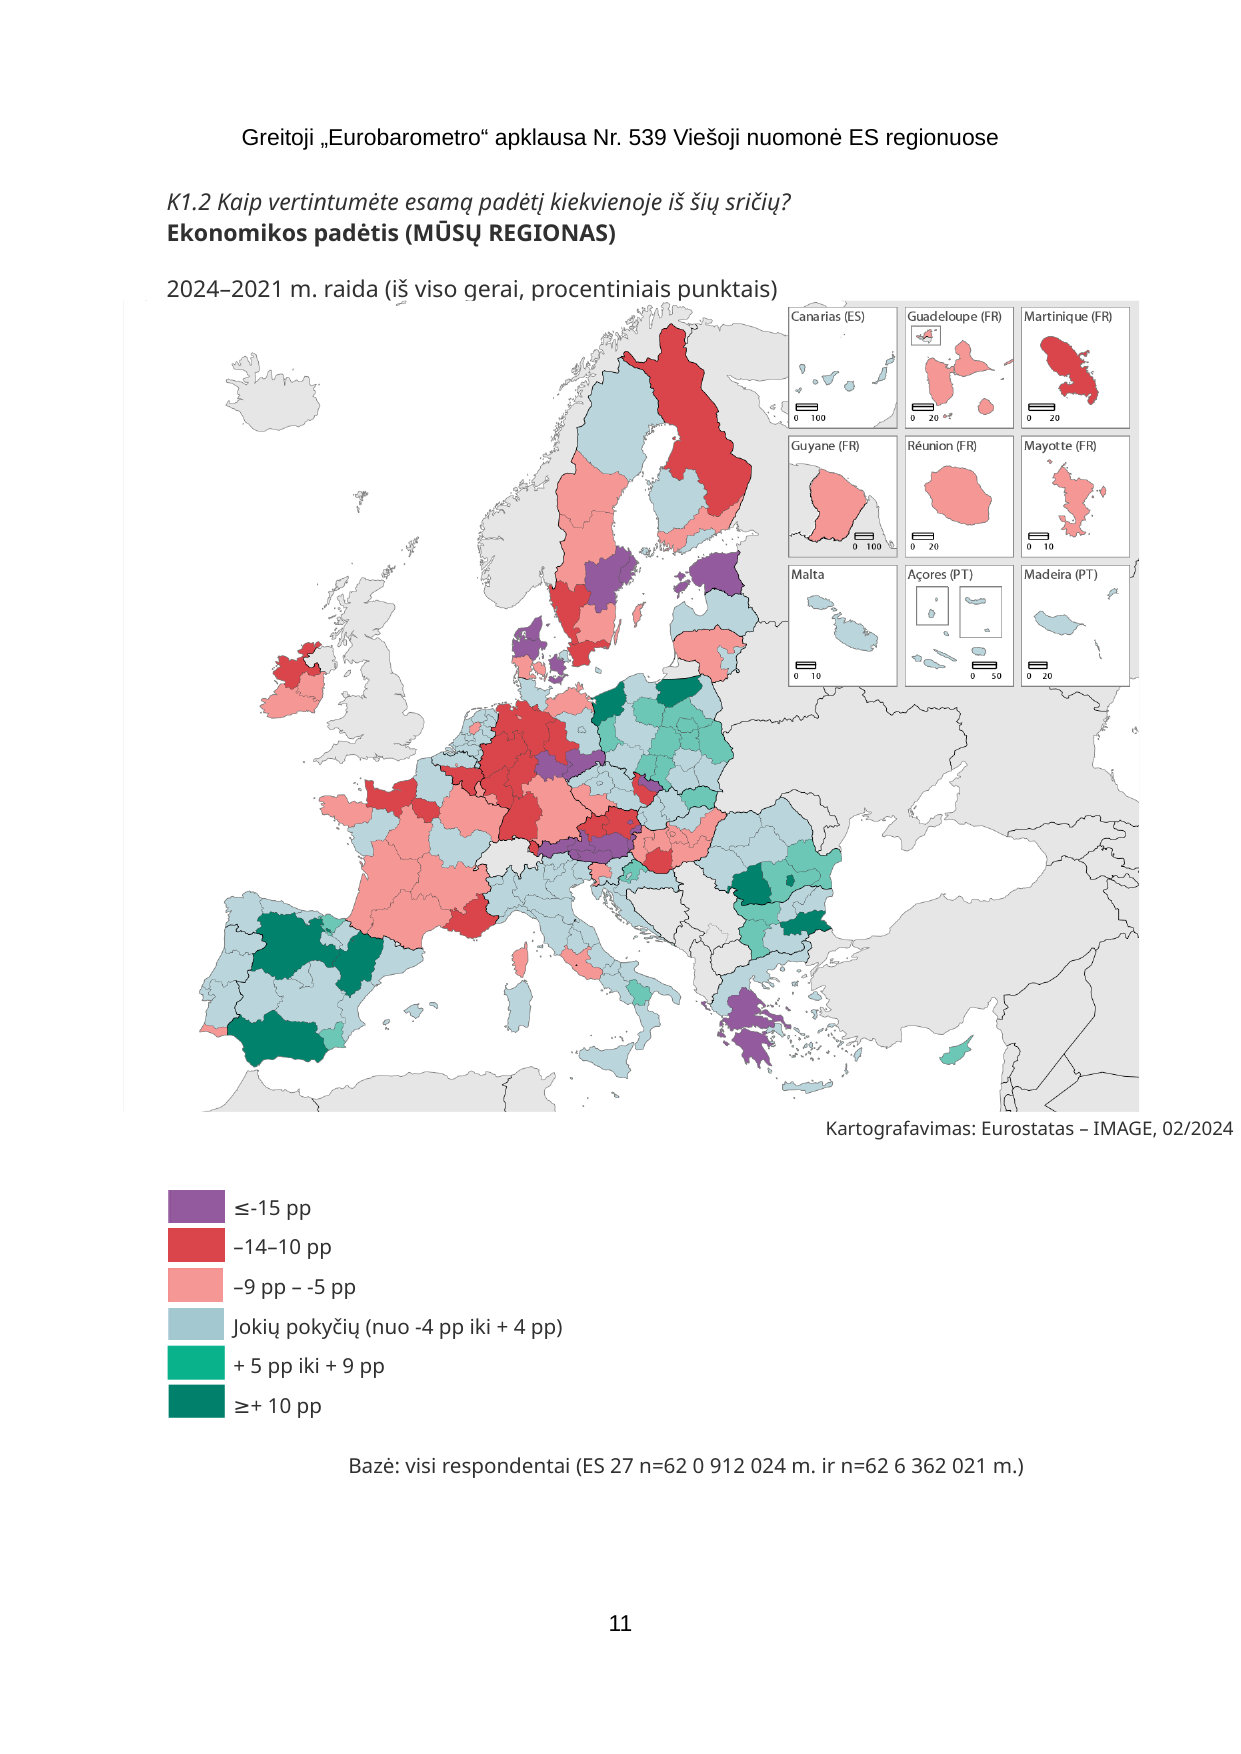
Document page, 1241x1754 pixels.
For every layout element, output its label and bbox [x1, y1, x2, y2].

picture [168, 1190, 225, 1223]
picture [118, 298, 1142, 1115]
picture [168, 1308, 224, 1340]
picture [168, 1346, 224, 1379]
picture [169, 1385, 224, 1417]
picture [168, 1268, 223, 1302]
picture [168, 1228, 225, 1262]
